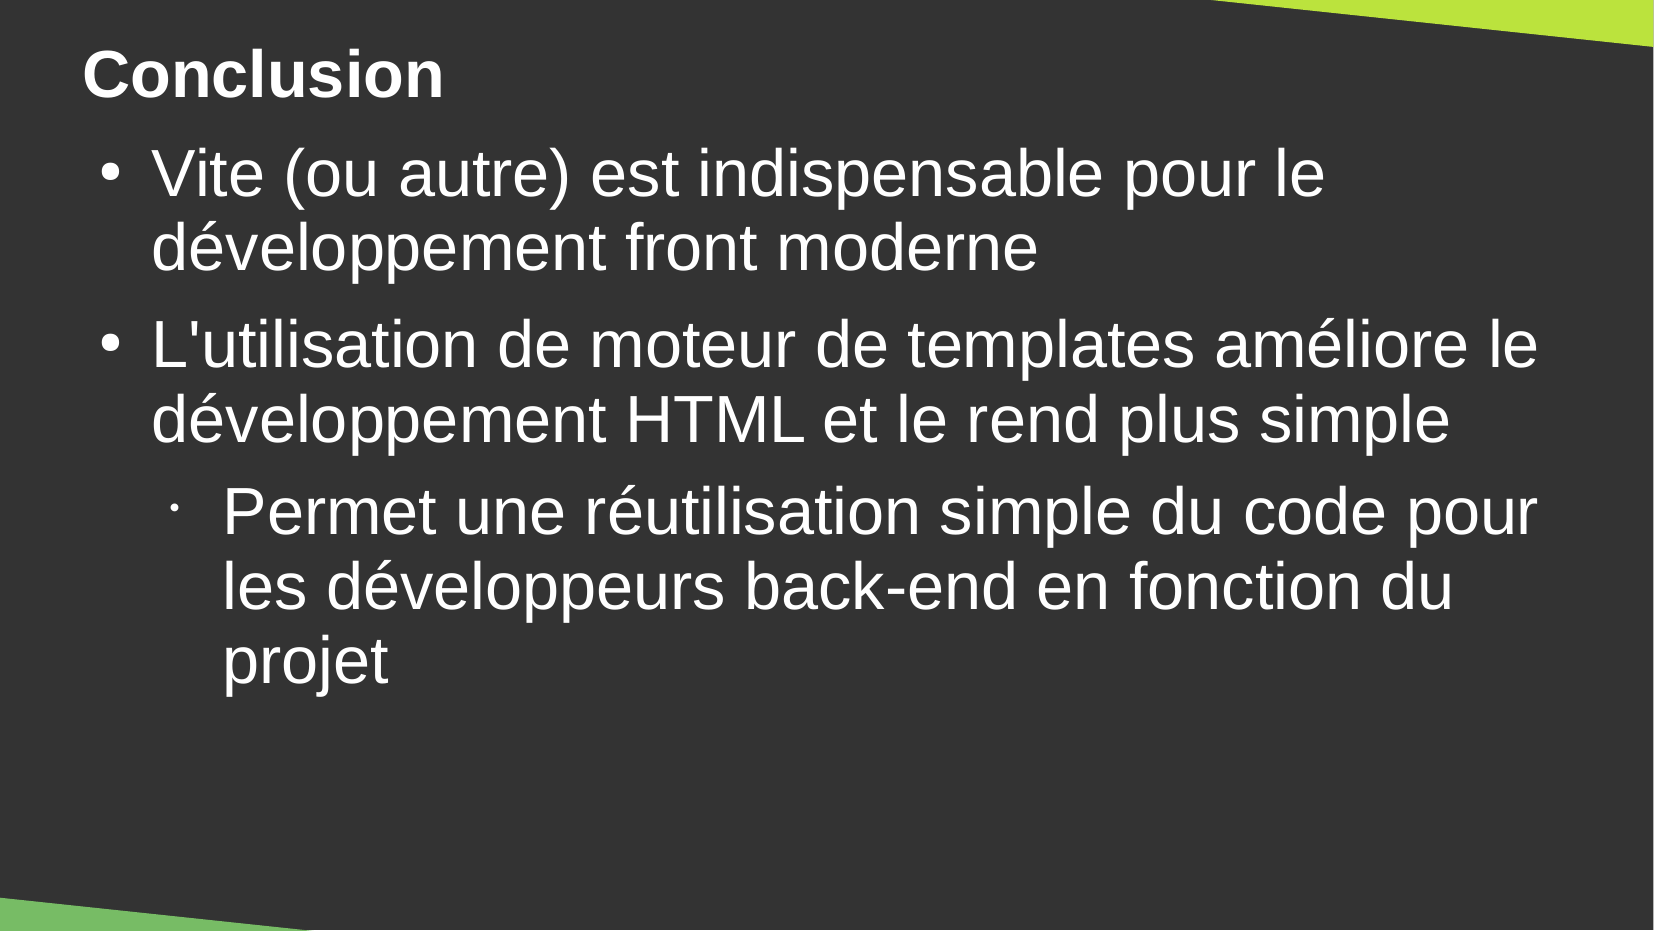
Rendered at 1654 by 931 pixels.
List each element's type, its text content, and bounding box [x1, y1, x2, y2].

title Conclusion [82, 37, 1571, 114]
list Vite (ou autre) est indispensable pour le développement front moderne L'utilisation de moteur de templates améliore le développement HTML et le rend plus simple Permet une réutilisation simple du code pour les développeurs back-end en fonction du projet [80, 135, 1620, 886]
text_box [0, 897, 314, 931]
text_box [1211, 0, 1654, 47]
